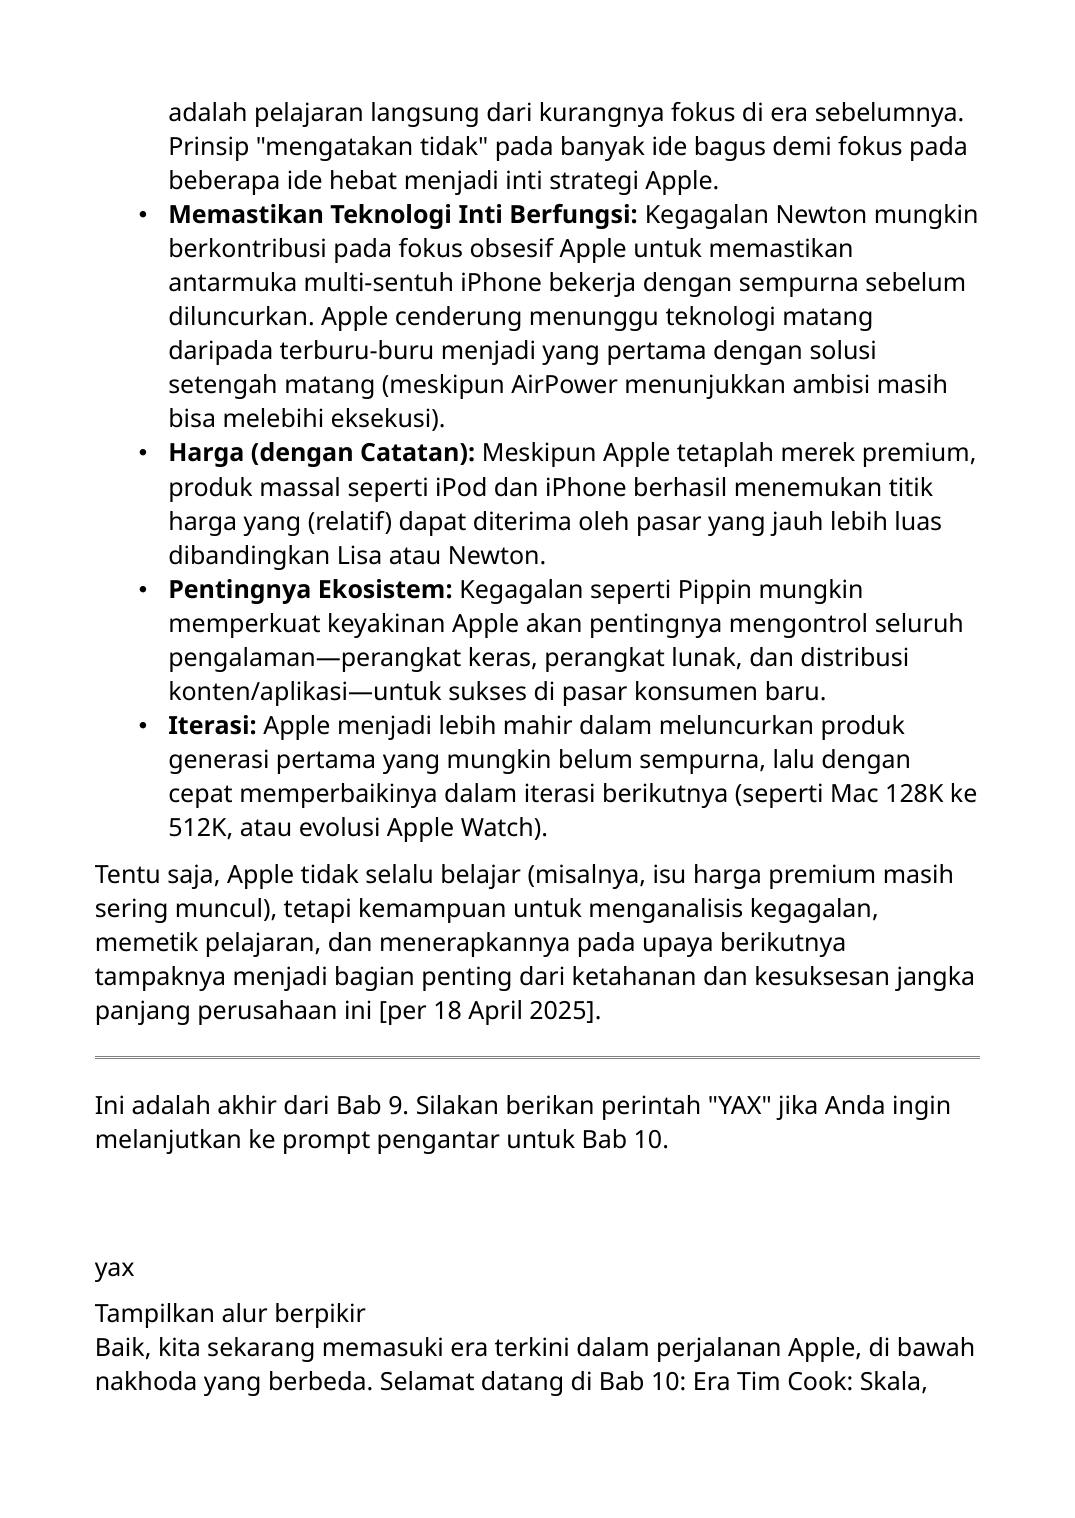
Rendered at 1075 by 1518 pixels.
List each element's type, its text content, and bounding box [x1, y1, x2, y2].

text Tampilkan alur berpikir [94, 1296, 980, 1330]
text Ini adalah akhir dari Bab 9. Silakan berikan perintah "YAX" jika Anda ingin melanjutkan ke prompt pengantar untuk Bab 10. [94, 1088, 980, 1156]
text Tentu saja, Apple tidak selalu belajar (misalnya, isu harga premium masih sering muncul), tetapi kemampuan untuk menganalisis kegagalan, memetik pelajaran, dan menerapkannya pada upaya berikutnya tampaknya menjadi bagian penting dari ketahanan dan kesuksesan jangka panjang perusahaan ini [per 18 April 2025]. [94, 856, 980, 1027]
list Memastikan Teknologi Inti Berfungsi: Kegagalan Newton mungkin berkontribusi pada fokus obsesif Apple untuk memastikan antarmuka multi-sentuh iPhone bekerja dengan sempurna sebelum diluncurkan. Apple cenderung menunggu teknologi matang daripada terburu-buru menjadi yang pertama dengan solusi setengah matang (meskipun AirPower menunjukkan ambisi masih bisa melebihi eksekusi). [139, 197, 980, 435]
text Baik, kita sekarang memasuki era terkini dalam perjalanan Apple, di bawah nakhoda yang berbeda. Selamat datang di Bab 10: Era Tim Cook: Skala, [94, 1330, 980, 1398]
text yax [94, 1249, 980, 1283]
list Pentingnya Ekosistem: Kegagalan seperti Pippin mungkin memperkuat keyakinan Apple akan pentingnya mengontrol seluruh pengalaman—perangkat keras, perangkat lunak, dan distribusi konten/aplikasi—untuk sukses di pasar konsumen baru. [139, 571, 980, 708]
list adalah pelajaran langsung dari kurangnya fokus di era sebelumnya. Prinsip "mengatakan tidak" pada banyak ide bagus demi fokus pada beberapa ide hebat menjadi inti strategi Apple. [139, 94, 980, 197]
list Harga (dengan Catatan): Meskipun Apple tetaplah merek premium, produk massal seperti iPod dan iPhone berhasil menemukan titik harga yang (relatif) dapat diterima oleh pasar yang jauh lebih luas dibandingkan Lisa atau Newton. [139, 435, 980, 571]
list Iterasi: Apple menjadi lebih mahir dalam meluncurkan produk generasi pertama yang mungkin belum sempurna, lalu dengan cepat memperbaikinya dalam iterasi berikutnya (seperti Mac 128K ke 512K, atau evolusi Apple Watch). [139, 708, 980, 844]
